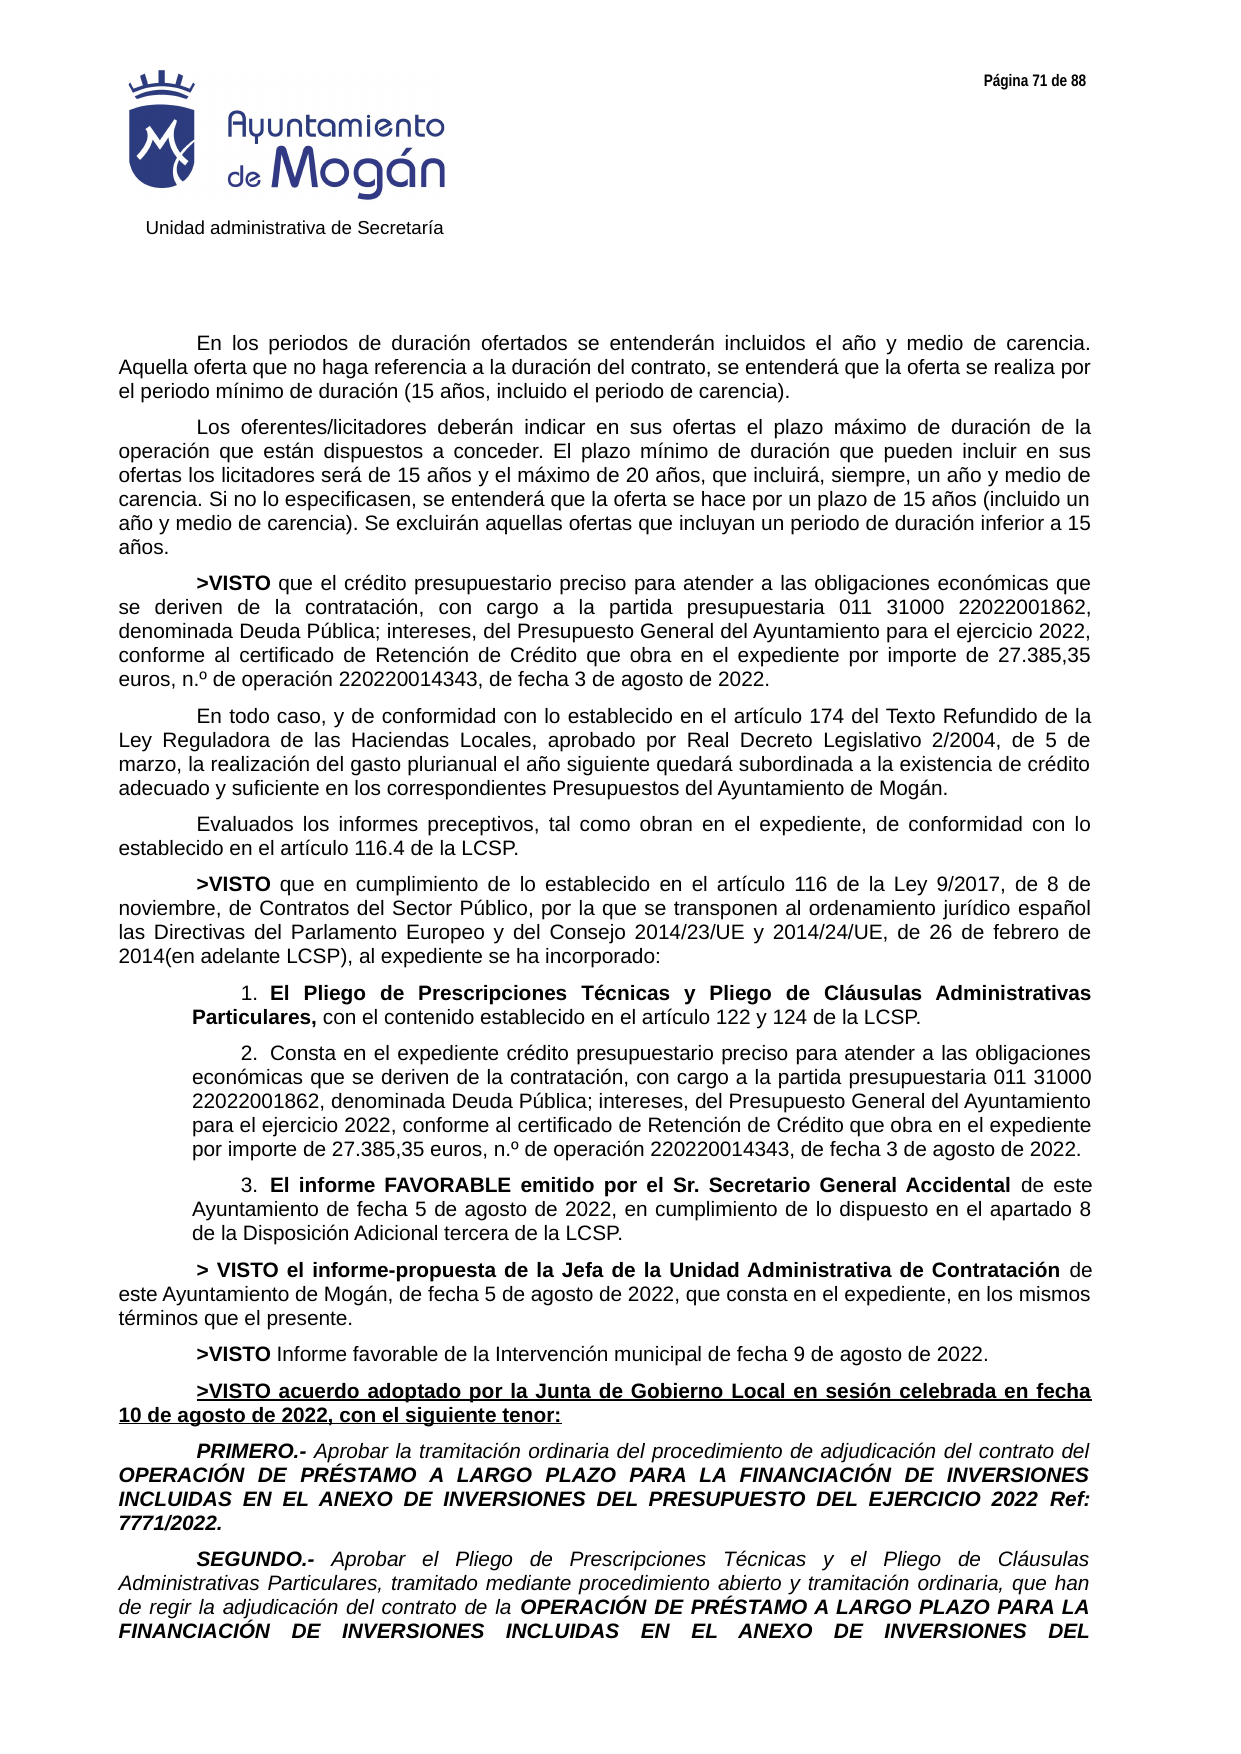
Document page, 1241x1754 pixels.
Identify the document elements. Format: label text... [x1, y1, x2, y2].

list El informe FAVORABLE emitido por el Sr. Secretario General Accidental de este Ayuntamiento de fecha 5 de agosto de 2022, en cumplimiento de lo dispuesto en el apartado 8 de la Disposición Adicional tercera de la LCSP. [162, 1173, 1092, 1245]
text PRIMERO.- Aprobar la tramitación ordinaria del procedimiento de adjudicación del contrato del OPERACIÓN DE PRÉSTAMO A LARGO PLAZO PARA LA FINANCIACIÓN DE INVERSIONES INCLUIDAS EN EL ANEXO DE INVERSIONES DEL PRESUPUESTO DEL EJERCICIO 2022 Ref: 7771/2022. [118, 1439, 1092, 1535]
text SEGUNDO.- Aprobar el Pliego de Prescripciones Técnicas y el Pliego de Cláusulas Administrativas Particulares, tramitado mediante procedimiento abierto y tramitación ordinaria, que han de regir la adjudicación del contrato de la OPERACIÓN DE PRÉSTAMO A LARGO PLAZO PARA LA FINANCIACIÓN DE INVERSIONES INCLUIDAS EN EL ANEXO DE INVERSIONES DEL [118, 1547, 1092, 1643]
text >VISTO que en cumplimiento de lo establecido en el artículo 116 de la Ley 9/2017, de 8 de noviembre, de Contratos del Sector Público, por la que se transponen al ordenamiento jurídico español las Directivas del Parlamento Europeo y del Consejo 2014/23/UE y 2014/24/UE, de 26 de febrero de 2014(en adelante LCSP), al expediente se ha incorporado: [118, 872, 1092, 968]
text >VISTO Informe favorable de la Intervención municipal de fecha 9 de agosto de 2022. [118, 1342, 1092, 1366]
text Los oferentes/licitadores deberán indicar en sus ofertas el plazo máximo de duración de la operación que están dispuestos a conceder. El plazo mínimo de duración que pueden incluir en sus ofertas los licitadores será de 15 años y el máximo de 20 años, que incluirá, siempre, un año y medio de carencia. Si no lo especificasen, se entenderá que la oferta se hace por un plazo de 15 años (incluido un año y medio de carencia). Se excluirán aquellas ofertas que incluyan un periodo de duración inferior a 15 años. [118, 415, 1092, 559]
list El Pliego de Prescripciones Técnicas y Pliego de Cláusulas Administrativas Particulares, con el contenido establecido en el artículo 122 y 124 de la LCSP. [162, 981, 1092, 1028]
text Evaluados los informes preceptivos, tal como obran en el expediente, de conformidad con lo establecido en el artículo 116.4 de la LCSP. [118, 812, 1092, 860]
list Consta en el expediente crédito presupuestario preciso para atender a las obligaciones económicas que se deriven de la contratación, con cargo a la partida presupuestaria 011 31000 22022001862, denominada Deuda Pública; intereses, del Presupuesto General del Ayuntamiento para el ejercicio 2022, conforme al certificado de Retención de Crédito que obra en el expediente por importe de 27.385,35 euros, n.º de operación 220220014343, de fecha 3 de agosto de 2022. [162, 1041, 1092, 1161]
text >VISTO acuerdo adoptado por la Junta de Gobierno Local en sesión celebrada en fecha 10 de agosto de 2022, con el siguiente tenor: [118, 1378, 1092, 1426]
picture [128, 70, 445, 206]
text En todo caso, y de conformidad con lo establecido en el artículo 174 del Texto Refundido de la Ley Reguladora de las Haciendas Locales, aprobado por Real Decreto Legislativo 2/2004, de 5 de marzo, la realización del gasto plurianual el año siguiente quedará subordinada a la existencia de crédito adecuado y suficiente en los correspondientes Presupuestos del Ayuntamiento de Mogán. [118, 703, 1092, 799]
text >VISTO que el crédito presupuestario preciso para atender a las obligaciones económicas que se deriven de la contratación, con cargo a la partida presupuestaria 011 31000 22022001862, denominada Deuda Pública; intereses, del Presupuesto General del Ayuntamiento para el ejercicio 2022, conforme al certificado de Retención de Crédito que obra en el expediente por importe de 27.385,35 euros, n.º de operación 220220014343, de fecha 3 de agosto de 2022. [118, 571, 1092, 691]
text > VISTO el informe-propuesta de la Jefa de la Unidad Administrativa de Contratación de este Ayuntamiento de Mogán, de fecha 5 de agosto de 2022, que consta en el expediente, en los mismos términos que el presente. [118, 1258, 1092, 1329]
text En los periodos de duración ofertados se entenderán incluidos el año y medio de carencia. Aquella oferta que no haga referencia a la duración del contrato, se entenderá que la oferta se realiza por el periodo mínimo de duración (15 años, incluido el periodo de carencia). [118, 331, 1092, 402]
